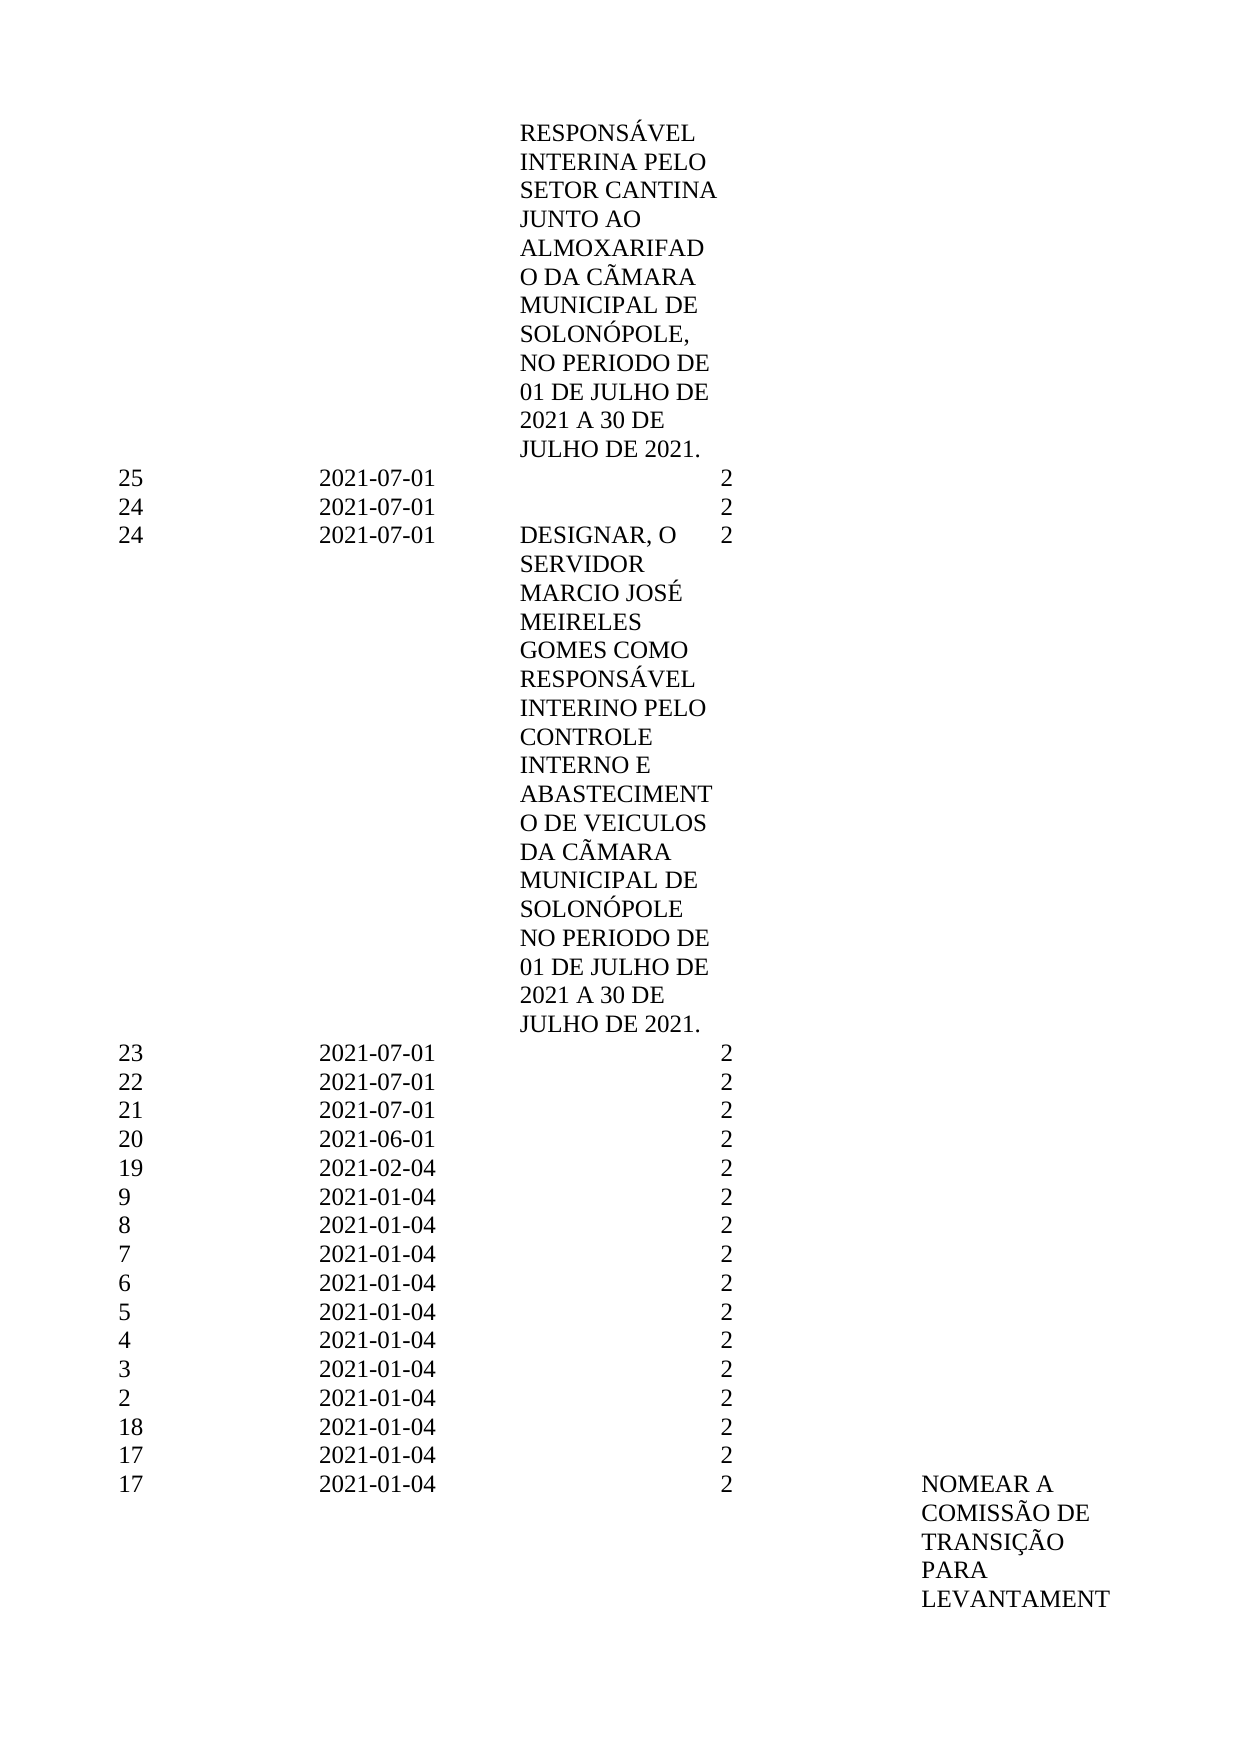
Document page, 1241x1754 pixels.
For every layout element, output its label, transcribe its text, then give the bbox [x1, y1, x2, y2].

table_cell 2021-07-01 [319, 492, 519, 521]
table_cell [520, 1326, 720, 1354]
table_cell 2021-02-04 [319, 1153, 519, 1182]
table_cell [520, 1038, 720, 1067]
table_cell 2 [720, 1469, 921, 1613]
table_cell [921, 1182, 1122, 1211]
table_cell [921, 1067, 1122, 1096]
table_cell [720, 118, 921, 463]
table_cell [520, 1153, 720, 1182]
table_cell 2021-01-04 [319, 1297, 519, 1326]
table_cell [520, 1268, 720, 1297]
table_cell 2 [720, 1239, 921, 1268]
table_cell 2 [720, 1268, 921, 1297]
table_cell 2021-06-01 [319, 1124, 519, 1153]
table_cell 2021-01-04 [319, 1383, 519, 1412]
table_cell [520, 1297, 720, 1326]
table_cell [520, 1441, 720, 1469]
table_cell 2 [720, 1211, 921, 1239]
table_cell [118, 118, 319, 463]
table_cell [520, 492, 720, 521]
table_cell 2 [720, 1182, 921, 1211]
table_cell [921, 1268, 1122, 1297]
table_cell 2021-07-01 [319, 1096, 519, 1124]
table_cell [520, 1067, 720, 1096]
table_cell [921, 463, 1122, 492]
table_cell 2021-01-04 [319, 1412, 519, 1441]
table_cell [520, 463, 720, 492]
table_cell 2 [720, 1412, 921, 1441]
table_cell 5 [118, 1297, 319, 1326]
table_cell 4 [118, 1326, 319, 1354]
table_cell 2 [720, 492, 921, 521]
table_cell [921, 1326, 1122, 1354]
table_cell 6 [118, 1268, 319, 1297]
table_cell 21 [118, 1096, 319, 1124]
table_cell 2 [720, 1067, 921, 1096]
table_cell 2021-07-01 [319, 521, 519, 1038]
table_cell 2 [720, 1038, 921, 1067]
table_cell 2021-01-04 [319, 1469, 519, 1613]
table_cell [921, 492, 1122, 521]
table_cell [520, 1096, 720, 1124]
table_cell 3 [118, 1354, 319, 1383]
table_cell 2 [720, 463, 921, 492]
table_cell 18 [118, 1412, 319, 1441]
table_cell NOMEAR A COMISSÃO DE TRANSIÇÃO PARA LEVANTAMENT [921, 1469, 1122, 1613]
table_cell 2 [720, 521, 921, 1038]
table_cell [921, 1096, 1122, 1124]
table_cell [520, 1383, 720, 1412]
table_cell [921, 1038, 1122, 1067]
table_cell 23 [118, 1038, 319, 1067]
table_cell 2021-01-04 [319, 1268, 519, 1297]
table_cell [520, 1412, 720, 1441]
table_cell 2021-07-01 [319, 1038, 519, 1067]
table_cell [520, 1354, 720, 1383]
table_cell 2 [720, 1153, 921, 1182]
table_cell 17 [118, 1469, 319, 1613]
table_cell 2 [720, 1354, 921, 1383]
table_cell [921, 118, 1122, 463]
table_cell 9 [118, 1182, 319, 1211]
table_cell 2 [720, 1096, 921, 1124]
table_cell 8 [118, 1211, 319, 1239]
table_cell [921, 1441, 1122, 1469]
table_cell 7 [118, 1239, 319, 1268]
table_cell 2 [720, 1297, 921, 1326]
table_cell 24 [118, 521, 319, 1038]
table_cell [520, 1239, 720, 1268]
table_cell [921, 1297, 1122, 1326]
table_cell 2021-07-01 [319, 463, 519, 492]
table_cell 25 [118, 463, 319, 492]
table_cell [921, 1124, 1122, 1153]
table_cell 2021-07-01 [319, 1067, 519, 1096]
table_cell [921, 1153, 1122, 1182]
table_cell 2 [720, 1441, 921, 1469]
table_cell [921, 521, 1122, 1038]
table_cell [319, 118, 519, 463]
table_cell 2 [720, 1326, 921, 1354]
table_cell [520, 1182, 720, 1211]
table_cell [520, 1211, 720, 1239]
table_cell 2021-01-04 [319, 1239, 519, 1268]
table_cell 2021-01-04 [319, 1441, 519, 1469]
table_cell [921, 1383, 1122, 1412]
table_cell [921, 1239, 1122, 1268]
table_cell 2021-01-04 [319, 1182, 519, 1211]
table_cell 2021-01-04 [319, 1211, 519, 1239]
table_cell 17 [118, 1441, 319, 1469]
table_cell DESIGNAR, O SERVIDOR MARCIO JOSÉ MEIRELES GOMES COMO RESPONSÁVEL INTERINO PELO CONTROLE INTERNO E ABASTECIMENTO DE VEICULOS DA CÃMARA MUNICIPAL DE SOLONÓPOLE NO PERIODO DE 01 DE JULHO DE 2021 A 30 DE JULHO DE 2021. [520, 521, 720, 1038]
table_cell [921, 1354, 1122, 1383]
table_cell [520, 1124, 720, 1153]
table_cell 2 [720, 1383, 921, 1412]
table_cell 19 [118, 1153, 319, 1182]
table_cell RESPONSÁVEL INTERINA PELO SETOR CANTINA JUNTO AO ALMOXARIFADO DA CÃMARA MUNICIPAL DE SOLONÓPOLE, NO PERIODO DE 01 DE JULHO DE 2021 A 30 DE JULHO DE 2021. [520, 118, 720, 463]
table_cell 24 [118, 492, 319, 521]
table_cell 20 [118, 1124, 319, 1153]
table_cell 2 [118, 1383, 319, 1412]
table_cell [921, 1412, 1122, 1441]
table_cell 22 [118, 1067, 319, 1096]
table_cell [921, 1211, 1122, 1239]
table_cell 2 [720, 1124, 921, 1153]
table_cell 2021-01-04 [319, 1326, 519, 1354]
table_cell [520, 1469, 720, 1613]
table_cell 2021-01-04 [319, 1354, 519, 1383]
